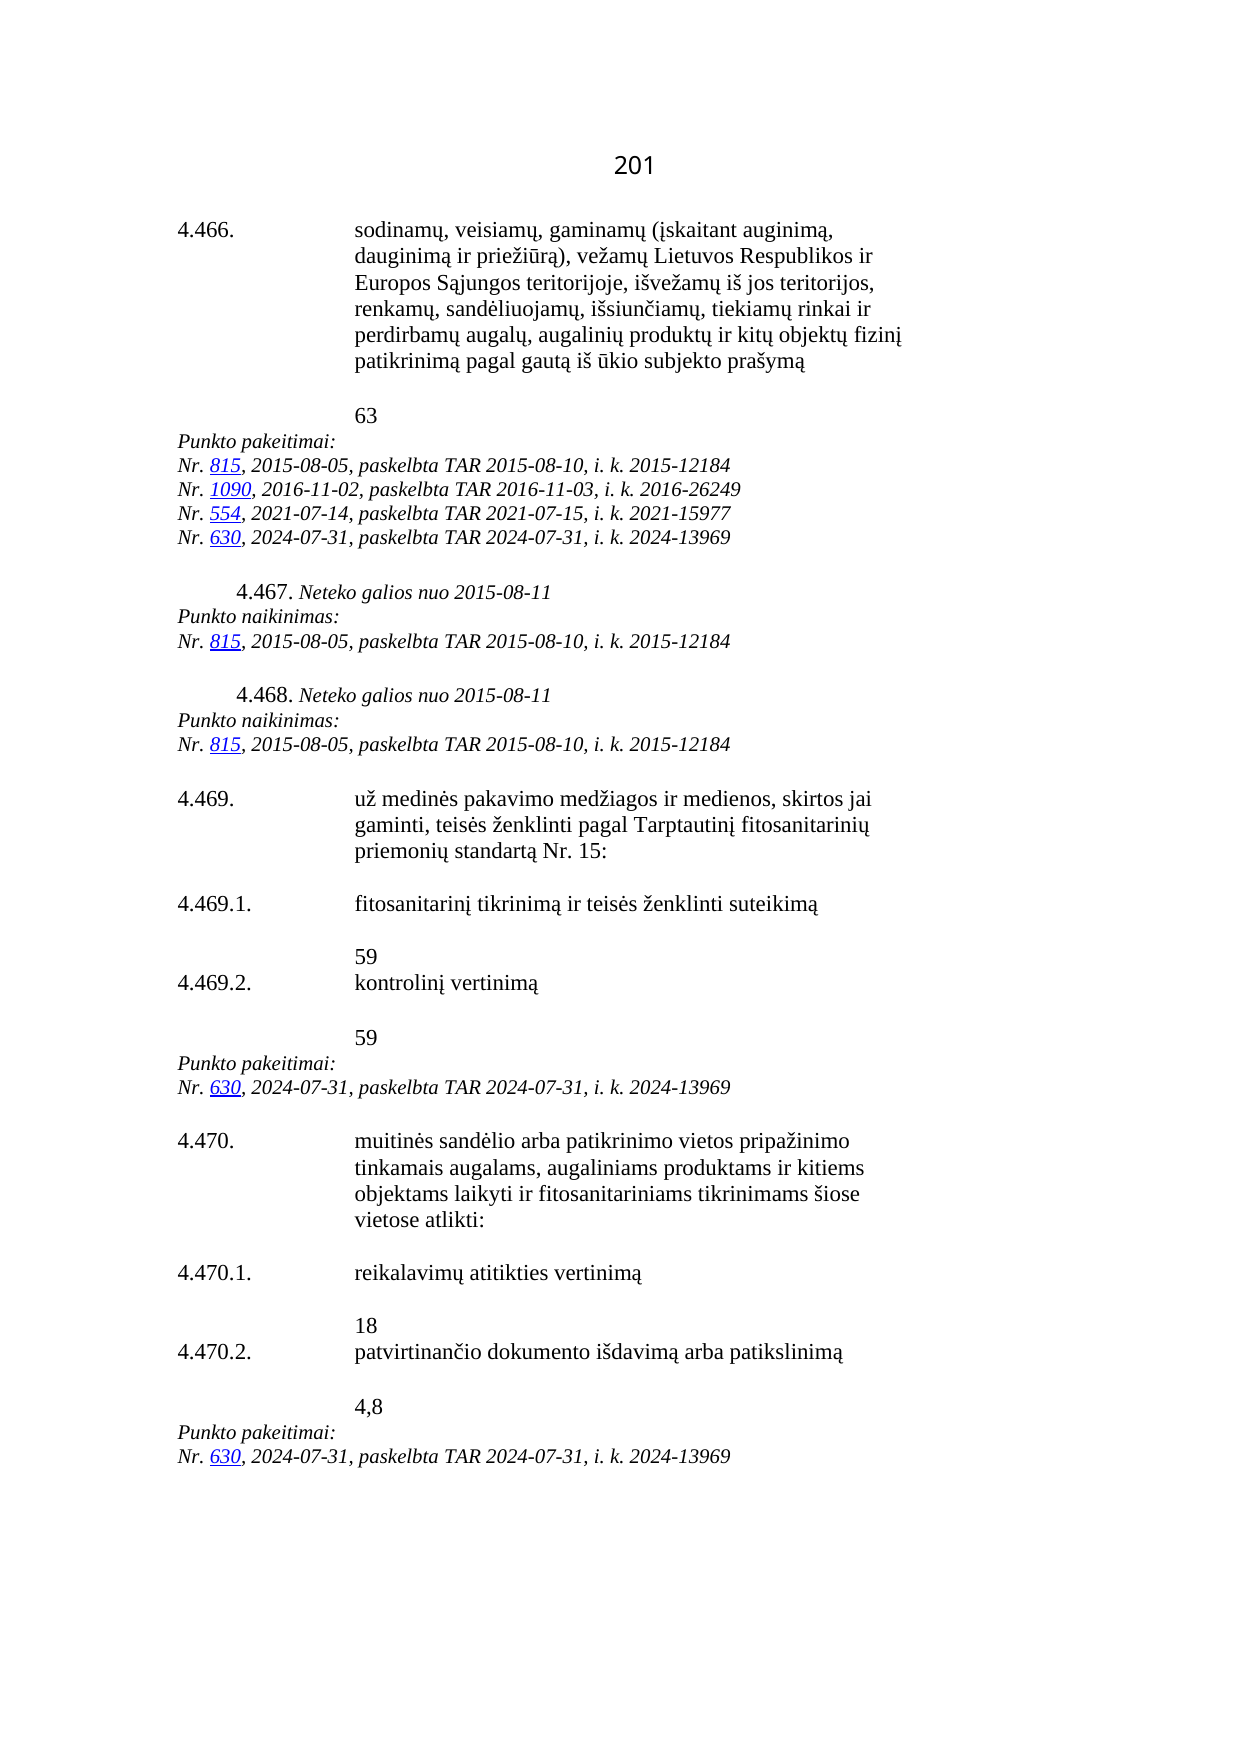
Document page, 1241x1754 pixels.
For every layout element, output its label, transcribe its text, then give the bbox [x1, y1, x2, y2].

text Nr. 630, 2024-07-31, paskelbta TAR 2024-07-31, i. k. 2024-13969 [177, 1444, 1092, 1468]
text Nr. 1090, 2016-11-02, paskelbta TAR 2016-11-03, i. k. 2016-26249 [177, 477, 1092, 501]
text 4.467. Neteko galios nuo 2015-08-11 [177, 578, 1092, 604]
text Nr. 554, 2021-07-14, paskelbta TAR 2021-07-15, i. k. 2021-15977 [177, 501, 1092, 525]
text Punkto pakeitimai: [177, 1420, 1092, 1444]
text 4.468. Neteko galios nuo 2015-08-11 [177, 681, 1092, 708]
text Punkto naikinimas: [177, 708, 1092, 732]
text Punkto pakeitimai: [177, 1051, 1092, 1074]
text Nr. 630, 2024-07-31, paskelbta TAR 2024-07-31, i. k. 2024-13969 [177, 525, 1092, 549]
text 4.469.2. kontrolinį vertinimą 59 [177, 969, 915, 1051]
text Nr. 815, 2015-08-05, paskelbta TAR 2015-08-10, i. k. 2015-12184 [177, 453, 1092, 477]
text Nr. 815, 2015-08-05, paskelbta TAR 2015-08-10, i. k. 2015-12184 [177, 628, 1092, 653]
text 4.466. sodinamų, veisiamų, gaminamų (įskaitant auginimą, dauginimą ir priežiūrą), vežamų Lietuvos Respublikos ir Europos Sąjungos teritorijoje, išvežamų iš jos teritorijos, renkamų, sandėliuojamų, išsiunčiamų, tiekiamų rinkai ir perdirbamų augalų, augalinių produktų ir kitų objektų fizinį patikrinimą pagal gautą iš ūkio subjekto prašymą 63 [177, 216, 915, 429]
text Punkto naikinimas: [177, 604, 1092, 628]
text Nr. 815, 2015-08-05, paskelbta TAR 2015-08-10, i. k. 2015-12184 [177, 732, 1092, 756]
text 4.470.2. patvirtinančio dokumento išdavimą arba patikslinimą 4,8 [177, 1338, 915, 1420]
text 4.470.1. reikalavimų atitikties vertinimą 18 [177, 1259, 915, 1338]
text Nr. 630, 2024-07-31, paskelbta TAR 2024-07-31, i. k. 2024-13969 [177, 1074, 1092, 1099]
text 4.469. už medinės pakavimo medžiagos ir medienos, skirtos jai gaminti, teisės ženklinti pagal Tarptautinį fitosanitarinių priemonių standartą Nr. 15: [177, 784, 915, 890]
text Punkto pakeitimai: [177, 429, 1092, 453]
text 4.469.1. fitosanitarinį tikrinimą ir teisės ženklinti suteikimą 59 [177, 890, 915, 969]
text 4.470. muitinės sandėlio arba patikrinimo vietos pripažinimo tinkamais augalams, augaliniams produktams ir kitiems objektams laikyti ir fitosanitariniams tikrinimams šiose vietose atlikti: [177, 1127, 915, 1259]
